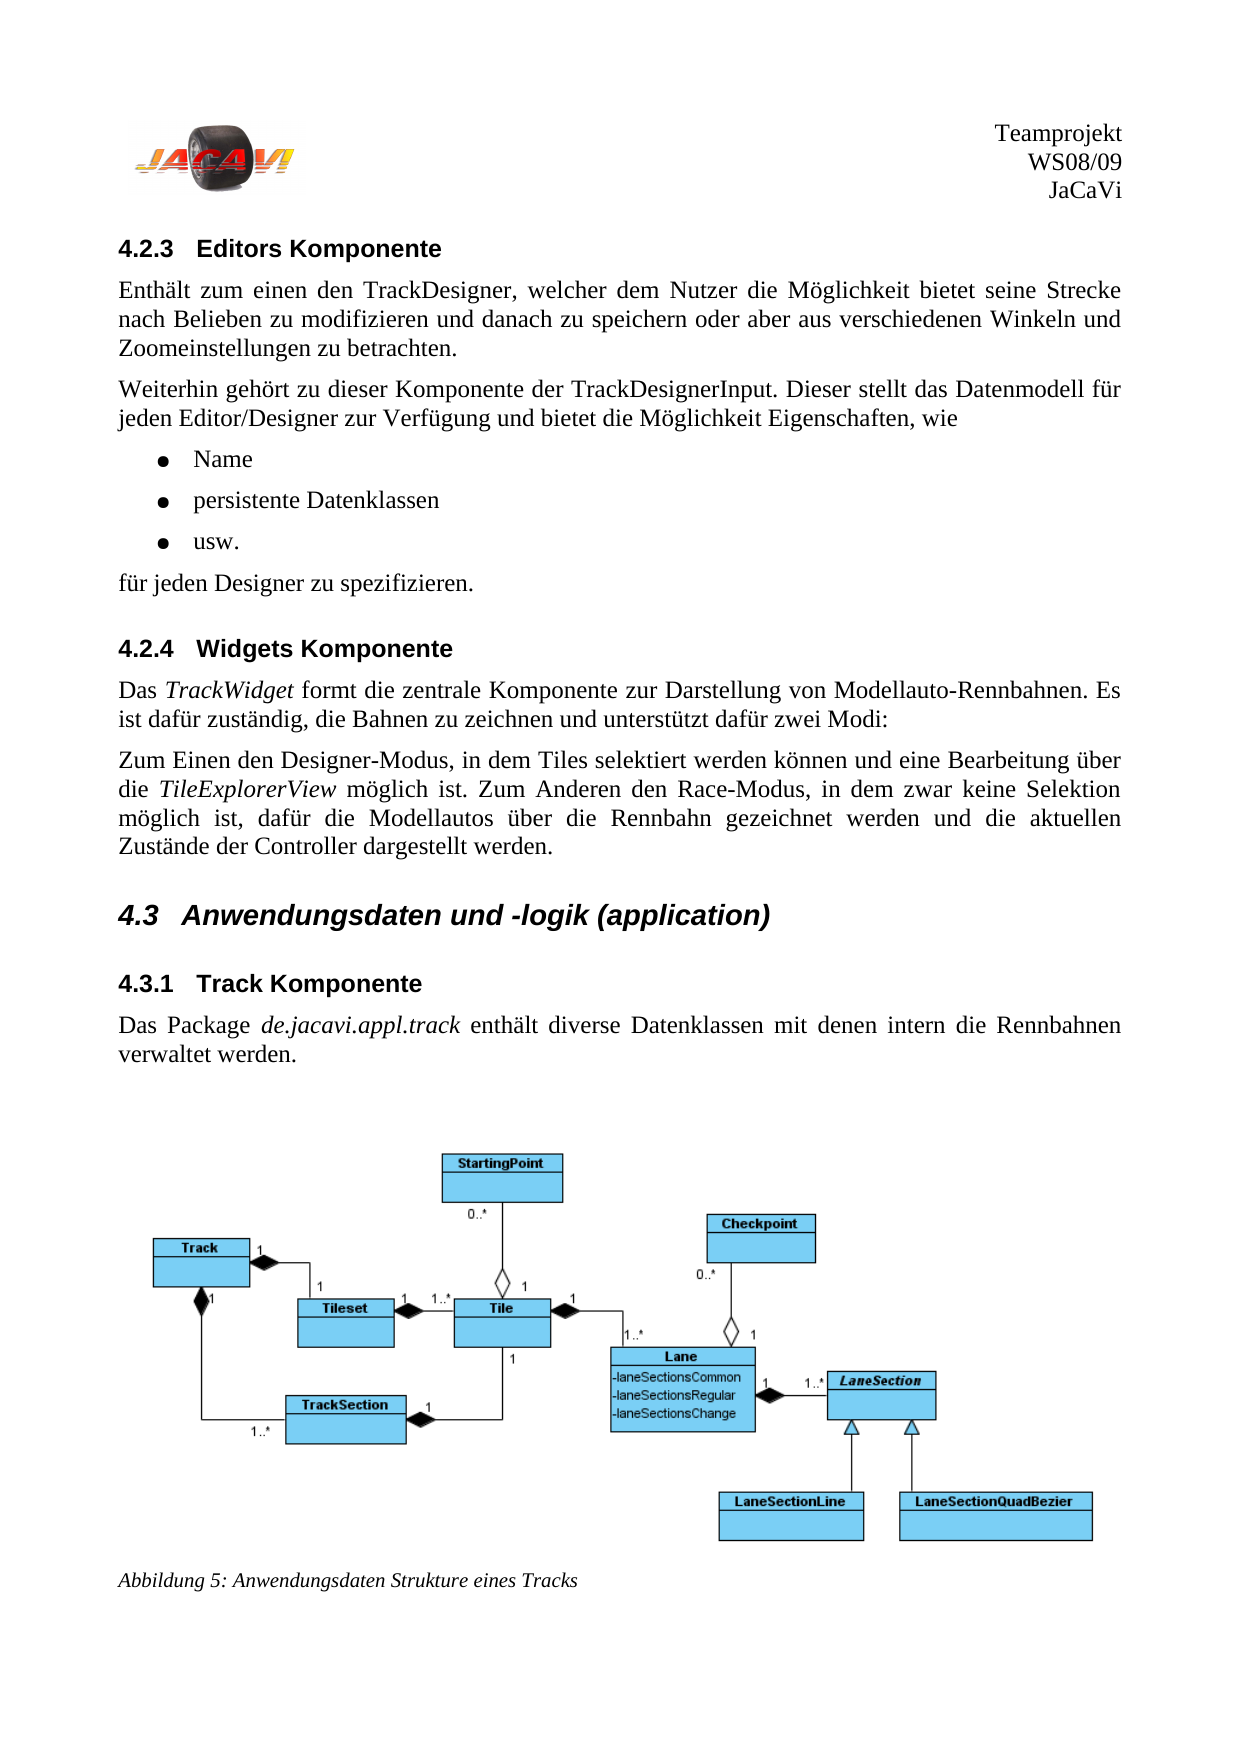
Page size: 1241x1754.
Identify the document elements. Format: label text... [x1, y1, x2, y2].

subtitle Editors Komponente [118, 234, 1122, 263]
text Das TrackWidget formt die zentrale Komponente zur Darstellung von Modellauto-Rennbahnen. Es ist dafür zuständig, die Bahnen zu zeichnen und unterstützt dafür zwei Modi: [118, 675, 1122, 733]
list usw. [156, 526, 1122, 555]
text Das Package de.jacavi.appl.track enthält diverse Datenklassen mit denen intern die Rennbahnen verwaltet werden. [118, 1010, 1122, 1067]
picture [118, 1133, 1122, 1569]
text Abbildung 5: Anwendungsdaten Strukture eines Tracks [118, 1569, 1122, 1592]
text Zum Einen den Designer-Modus, in dem Tiles selektiert werden können und eine Bearbeitung über die TileExplorerView möglich ist. Zum Anderen den Race-Modus, in dem zwar keine Selektion möglich ist, dafür die Modellautos über die Rennbahn gezeichnet werden und die aktuellen Zustände der Controller dargestellt werden. [118, 745, 1122, 860]
list Name [156, 444, 1122, 473]
text Weiterhin gehört zu dieser Komponente der TrackDesignerInput. Dieser stellt das Datenmodell für jeden Editor/Designer zur Verfügung und bietet die Möglichkeit Eigenschaften, wie [118, 374, 1122, 431]
picture [128, 120, 307, 195]
list persistente Datenklassen [156, 485, 1122, 514]
text Enthält zum einen den TrackDesigner, welcher dem Nutzer die Möglichkeit bietet seine Strecke nach Belieben zu modifizieren und danach zu speichern oder aber aus verschiedenen Winkeln und Zoomeinstellungen zu betrachten. [118, 275, 1122, 361]
subtitle Anwendungsdaten und -logik (application) [118, 898, 1122, 931]
text für jeden Designer zu spezifizieren. [118, 568, 1122, 596]
subtitle Track Komponente [118, 969, 1122, 997]
subtitle Widgets Komponente [118, 634, 1122, 663]
